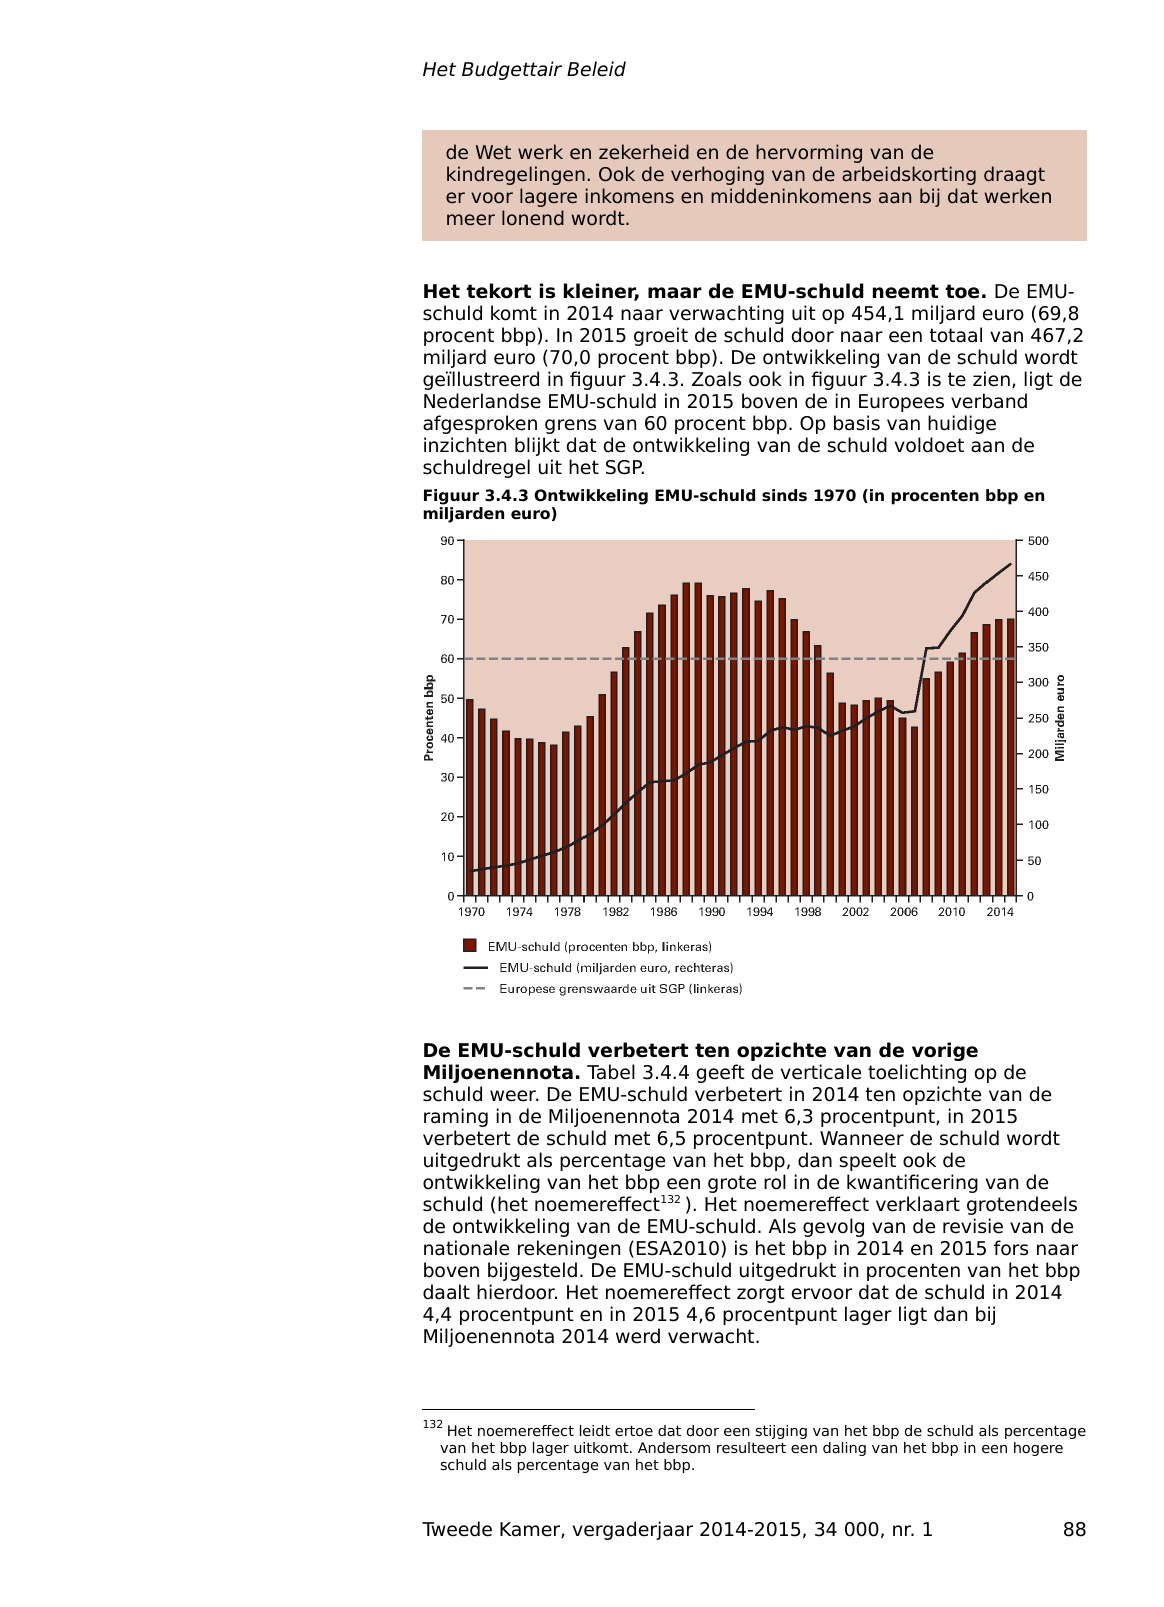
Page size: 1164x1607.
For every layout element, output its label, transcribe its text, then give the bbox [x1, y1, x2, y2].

table_header de Wet werk en zekerheid en de hervorming van de kindregelingen. Ook de verhoging van de arbeidskorting draagt er voor lagere inkomens en middeninkomens aan bij dat werken meer lonend wordt. [422, 130, 1087, 241]
text Het tekort is kleiner, maar de EMU-schuld neemt toe. De EMU-schuld komt in 2014 naar verwachting uit op 454,1 miljard euro (69,8 procent bbp). In 2015 groeit de schuld door naar een totaal van 467,2 miljard euro (70,0 procent bbp). De ontwikkeling van de schuld wordt geïllustreerd in figuur 3.4.3. Zoals ook in figuur 3.4.3 is te zien, ligt de Nederlandse EMU-schuld in 2015 boven de in Europees verband afgesproken grens van 60 procent bbp. Op basis van huidige inzichten blijkt dat de ontwikkeling van de schuld voldoet aan de schuldregel uit het SGP. [422, 281, 1087, 479]
picture [422, 535, 1067, 996]
text Het noemereffect leidt ertoe dat door een stijging van het bbp de schuld als percentage van het bbp lager uitkomt. Andersom resulteert een daling van het bbp in een hogere schuld als percentage van het bbp. [422, 1418, 1087, 1474]
text De EMU-schuld verbetert ten opzichte van de vorige Miljoenennota. Tabel 3.4.4 geeft de verticale toelichting op de schuld weer. De EMU-schuld verbetert in 2014 ten opzichte van de raming in de Miljoenennota 2014 met 6,3 procentpunt, in 2015 verbetert de schuld met 6,5 procentpunt. Wanneer de schuld wordt uitgedrukt als percentage van het bbp, dan speelt ook de ontwikkeling van het bbp een grote rol in de kwantificering van de schuld (het noemereffect). Het noemereffect verklaart grotendeels de ontwikkeling van de EMU-schuld. Als gevolg van de revisie van de nationale rekeningen (ESA2010) is het bbp in 2014 en 2015 fors naar boven bijgesteld. De EMU-schuld uitgedrukt in procenten van het bbp daalt hierdoor. Het noemereffect zorgt ervoor dat de schuld in 2014 4,4 procentpunt en in 2015 4,6 procentpunt lager ligt dan bij Miljoenennota 2014 werd verwacht. [422, 1040, 1087, 1347]
text Figuur 3.4.3 Ontwikkeling EMU-schuld sinds 1970 (in procenten bbp en miljarden euro) [422, 487, 1066, 523]
